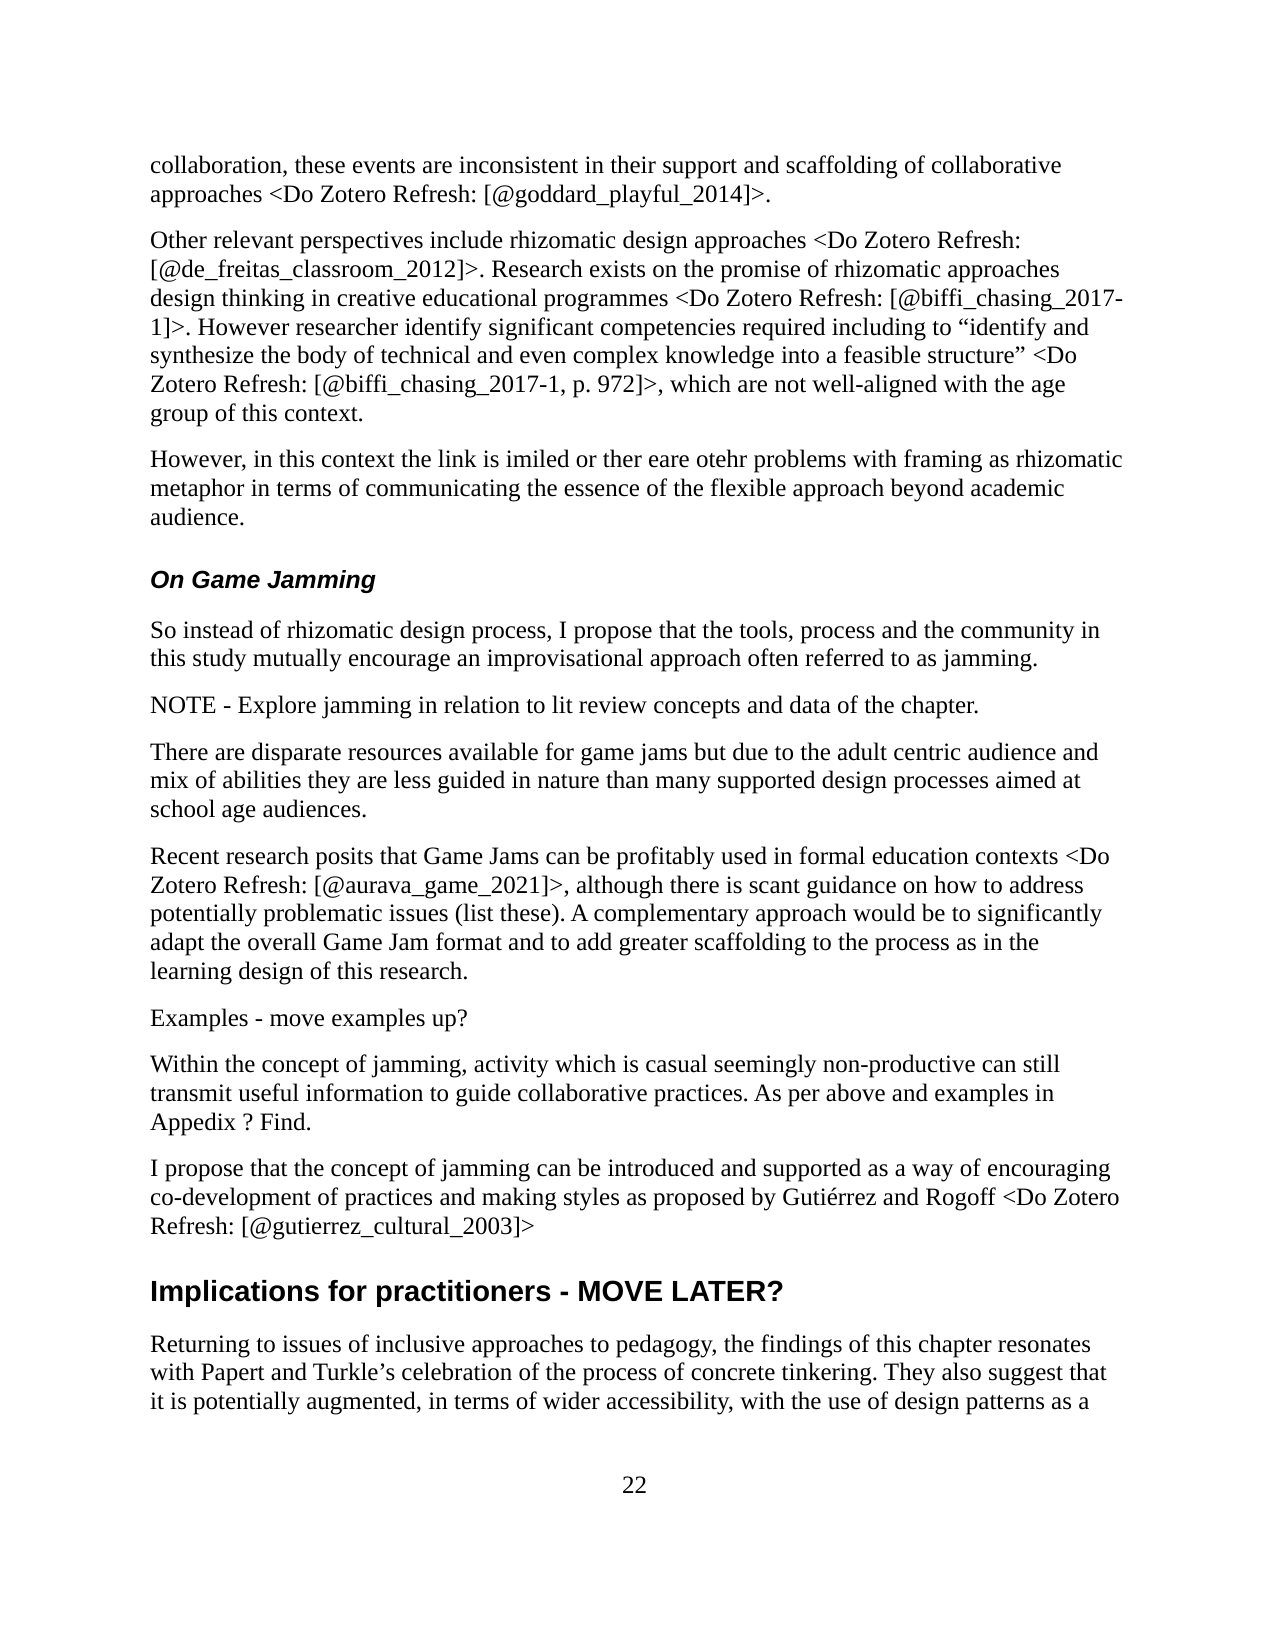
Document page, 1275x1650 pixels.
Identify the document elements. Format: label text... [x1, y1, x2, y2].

text Within the concept of jamming, activity which is casual seemingly non-productive can still transmit useful information to guide collaborative practices. As per above and examples in Appedix ? Find. [150, 1049, 1125, 1136]
subtitle Implications for practitioners - MOVE LATER? [150, 1274, 1125, 1307]
text Other relevant perspectives include rhizomatic design approaches <Do Zotero Refresh: [@de_freitas_classroom_2012]>. Research exists on the promise of rhizomatic approaches design thinking in creative educational programmes <Do Zotero Refresh: [@biffi_chasing_2017-1]>. However researcher identify significant competencies required including to “identify and synthesize the body of technical and even complex knowledge into a feasible structure” <Do Zotero Refresh: [@biffi_chasing_2017-1, p. 972]>, which are not well-aligned with the age group of this context. [150, 225, 1125, 427]
subtitle On Game Jamming [150, 565, 1125, 593]
text NOTE - Explore jamming in relation to lit review concepts and data of the chapter. [150, 690, 1125, 719]
text There are disparate resources available for game jams but due to the adult centric audience and mix of abilities they are less guided in nature than many supported design processes aimed at school age audiences. [150, 737, 1125, 823]
text I propose that the concept of jamming can be introduced and supported as a way of encouraging co-development of practices and making styles as proposed by Gutiérrez and Rogoff <Do Zotero Refresh: [@gutierrez_cultural_2003]> [150, 1153, 1125, 1240]
text However, in this context the link is imiled or ther eare otehr problems with framing as rhizomatic metaphor in terms of communicating the essence of the flexible approach beyond academic audience. [150, 444, 1125, 531]
text Recent research posits that Game Jams can be profitably used in formal education contexts <Do Zotero Refresh: [@aurava_game_2021]>, although there is scant guidance on how to address potentially problematic issues (list these). A complementary approach would be to significantly adapt the overall Game Jam format and to add greater scaffolding to the process as in the learning design of this research. [150, 841, 1125, 985]
text Returning to issues of inclusive approaches to pedagogy, the findings of this chapter resonates with Papert and Turkle’s celebration of the process of concrete tinkering. They also suggest that it is potentially augmented, in terms of wider accessibility, with the use of design patterns as a [150, 1329, 1125, 1415]
text collaboration, these events are inconsistent in their support and scaffolding of collaborative approaches <Do Zotero Refresh: [@goddard_playful_2014]>. [150, 150, 1125, 207]
text Examples - move examples up? [150, 1003, 1125, 1031]
text So instead of rhizomatic design process, I propose that the tools, process and the community in this study mutually encourage an improvisational approach often referred to as jamming. [150, 615, 1125, 672]
